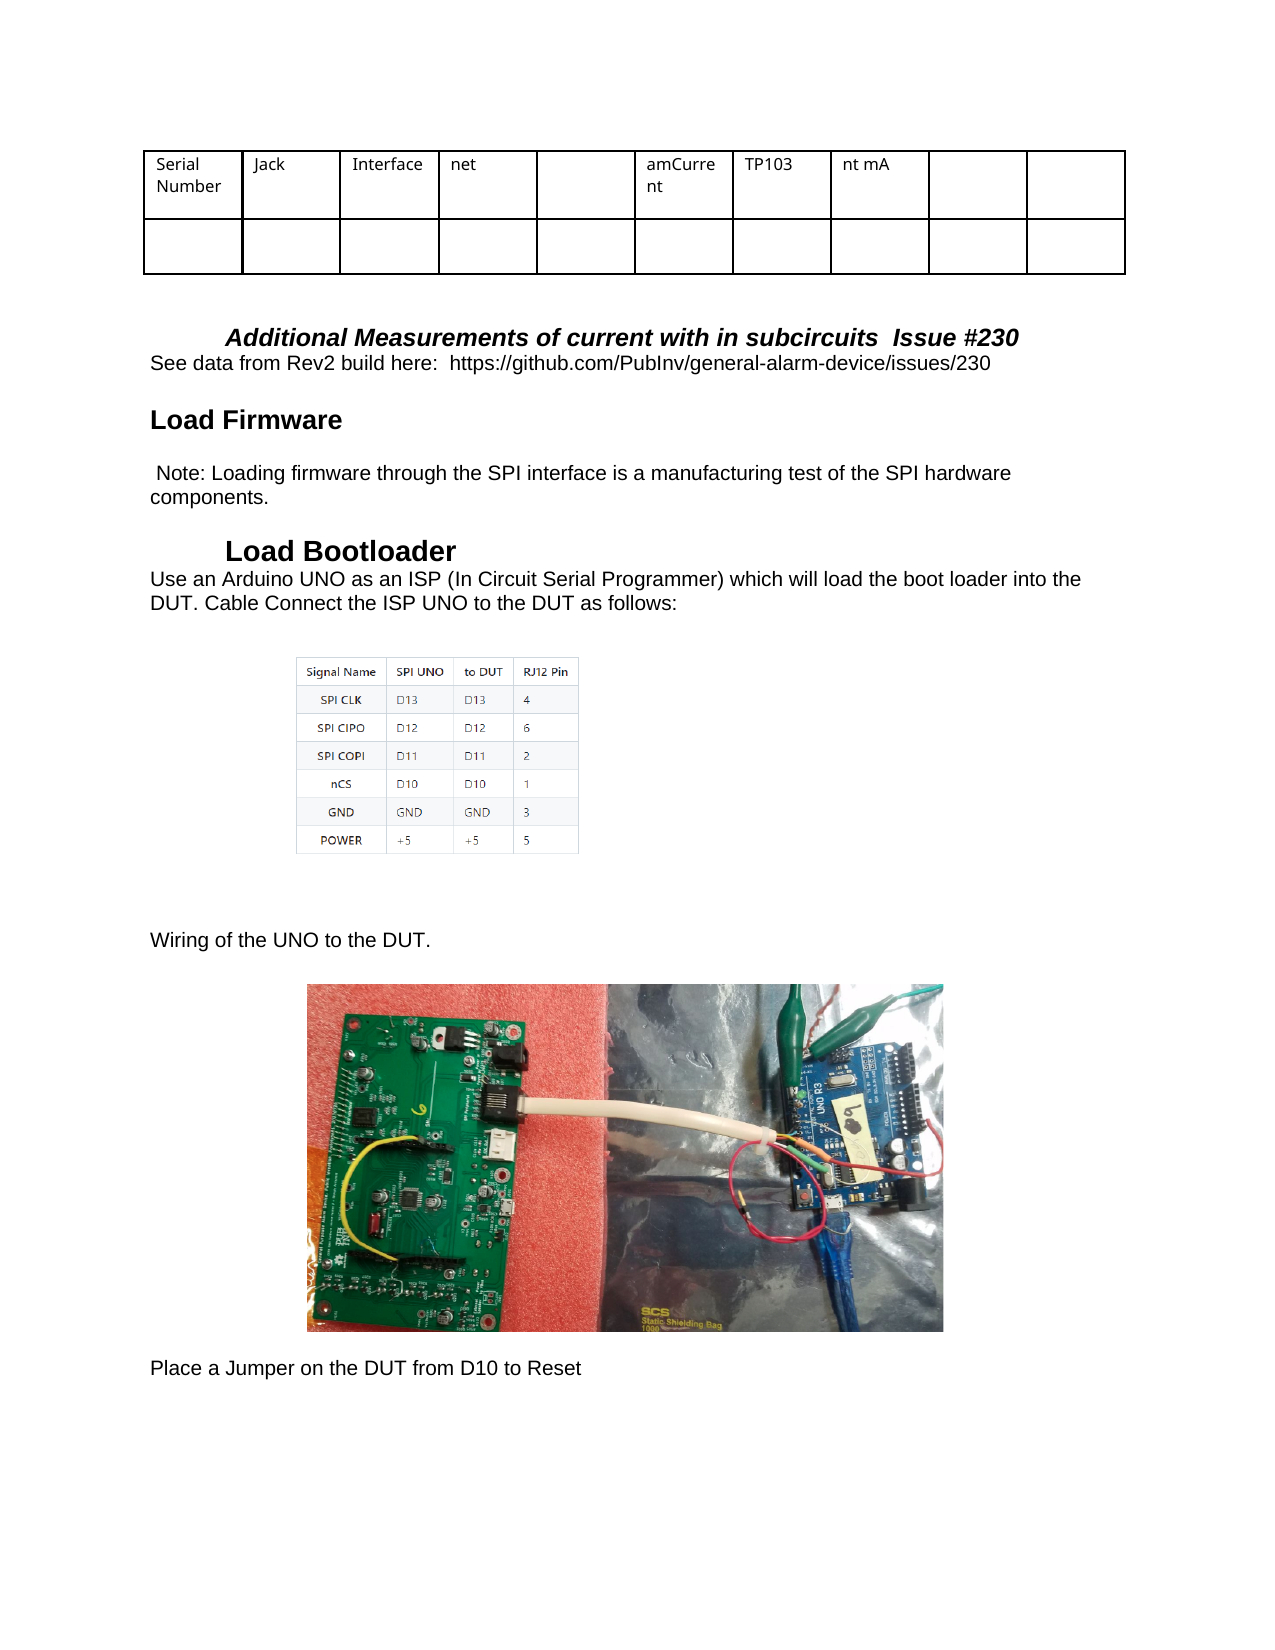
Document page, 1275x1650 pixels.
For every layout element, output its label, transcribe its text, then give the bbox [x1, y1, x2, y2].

table_cell [930, 220, 1026, 272]
table_header TP103 [734, 152, 830, 218]
table_cell [440, 220, 536, 272]
table_header [538, 152, 634, 218]
text See data from Rev2 build here: https://github.com/PubInv/general-alarm-device/issues/230 [150, 351, 1125, 375]
table_header Serial Number [145, 152, 241, 218]
table_cell [538, 220, 634, 272]
table_cell [1028, 220, 1124, 272]
subtitle Load Firmware [150, 404, 1125, 436]
table_cell [244, 220, 339, 272]
table_header net [440, 152, 536, 218]
subtitle Additional Measurements of current with in subcircuits Issue #230 [225, 322, 1125, 351]
table_header amCurrent [636, 152, 732, 218]
table_cell [734, 220, 830, 272]
table_header nt mA [832, 152, 928, 218]
table_header Interface [341, 152, 438, 218]
table_cell [636, 220, 732, 272]
text Use an Arduino UNO as an ISP (In Circuit Serial Programmer) which will load the boot loader into the DUT. Cable Connect the ISP UNO to the DUT as follows: [150, 567, 1125, 615]
text Note: Loading firmware through the SPI interface is a manufacturing test of the SPI hardware components. [150, 461, 1125, 508]
table_cell [832, 220, 928, 272]
table_cell [145, 220, 241, 272]
table_header [1028, 152, 1124, 218]
text Place a Jumper on the DUT from D10 to Reset [150, 1355, 1125, 1379]
subtitle Load Bootloader [225, 533, 1125, 567]
table_cell [341, 220, 438, 272]
table_header Jack [244, 152, 339, 218]
picture [307, 984, 944, 1332]
picture [292, 654, 579, 857]
table_header [930, 152, 1026, 218]
text Wiring of the UNO to the DUT. [150, 928, 1125, 952]
